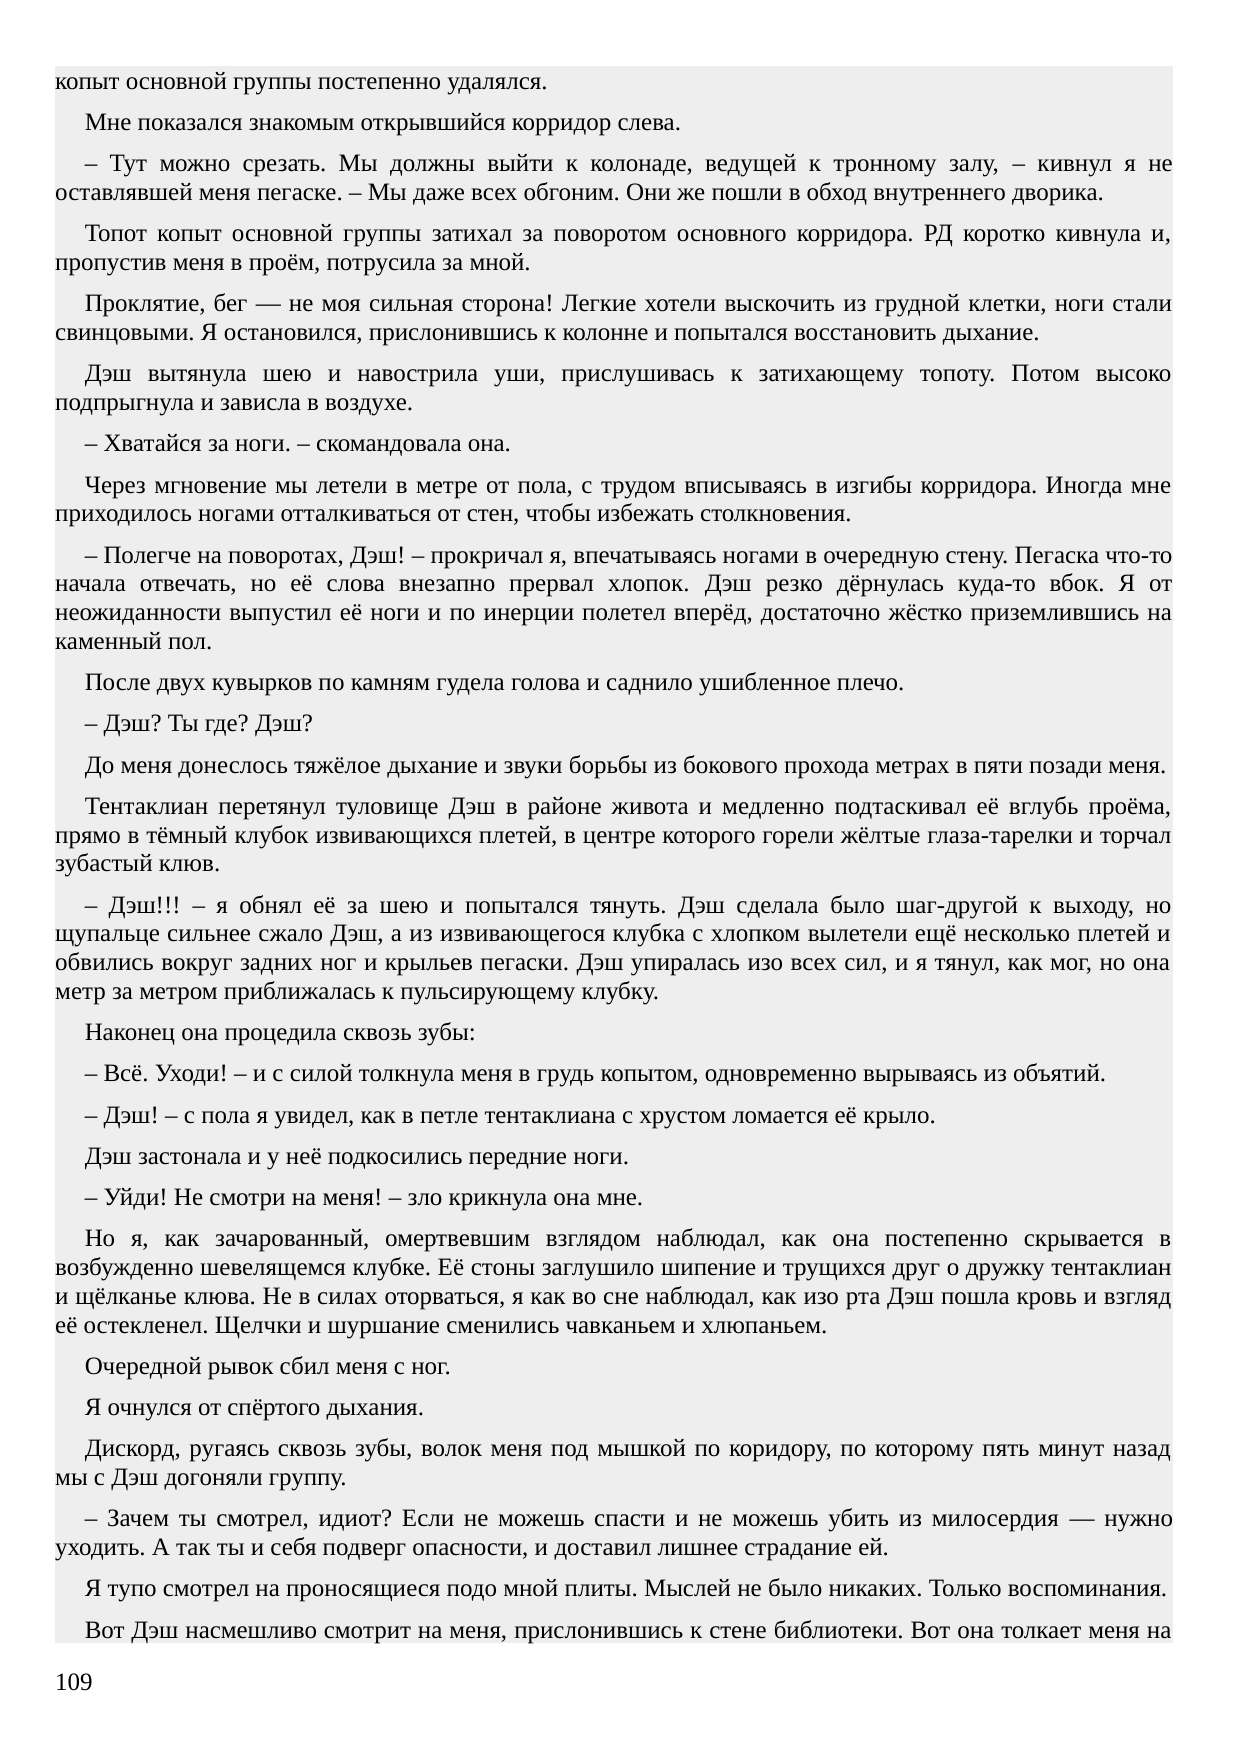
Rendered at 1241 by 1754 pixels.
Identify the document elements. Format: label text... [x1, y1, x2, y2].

text До меня донеслось тяжёлое дыхание и звуки борьбы из бокового прохода метрах в пяти позади меня. [55, 750, 1173, 778]
text Мне показался знакомым открывшийся корридор слева. [55, 107, 1173, 136]
text Через мгновение мы летели в метре от пола, с трудом вписываясь в изгибы корридора. Иногда мне приходилось ногами отталкиваться от стен, чтобы избежать столкновения. [55, 470, 1173, 527]
text Наконец она процедила сквозь зубы: [55, 1017, 1173, 1046]
text – Дэш! – с пола я увидел, как в петле тентаклиана с хрустом ломается её крыло. [55, 1100, 1173, 1128]
text – Дэш? Ты где? Дэш? [55, 708, 1173, 737]
text Дэш застонала и у неё подкосились передние ноги. [55, 1141, 1173, 1170]
text – Тут можно срезать. Мы должны выйти к колонаде, ведущей к тронному залу, – кивнул я не оставлявшей меня пегаске. – Мы даже всех обгоним. Они же пошли в обход внутреннего дворика. [55, 148, 1173, 206]
text копыт основной группы постепенно удалялся. [55, 66, 1173, 95]
text Я тупо смотрел на проносящиеся подо мной плиты. Мыслей не было никаких. Только воспоминания. [55, 1573, 1173, 1602]
text Очередной рывок сбил меня с ног. [55, 1351, 1173, 1380]
text Вот Дэш насмешливо смотрит на меня, прислонившись к стене библиотеки. Вот она толкает меня на [55, 1615, 1173, 1643]
text Я очнулся от спёртого дыхания. [55, 1392, 1173, 1421]
text После двух кувырков по камням гудела голова и саднило ушибленное плечо. [55, 667, 1173, 696]
text Тентаклиан перетянул туловище Дэш в районе живота и медленно подтаскивал её вглубь проёма, прямо в тёмный клубок извивающихся плетей, в центре которого горели жёлтые глаза-тарелки и торчал зубастый клюв. [55, 791, 1173, 877]
text – Уйди! Не смотри на меня! – зло крикнула она мне. [55, 1182, 1173, 1211]
text Проклятие, бег — не моя сильная сторона! Легкие хотели выскочить из грудной клетки, ноги стали свинцовыми. Я остановился, прислонившись к колонне и попытался восстановить дыхание. [55, 288, 1173, 346]
text – Хватайся за ноги. – скомандовала она. [55, 428, 1173, 457]
text – Дэш!!! – я обнял её за шею и попытался тянуть. Дэш сделала было шаг-другой к выходу, но щупальце сильнее сжало Дэш, а из извивающегося клубка с хлопком вылетели ещё несколько плетей и обвились вокруг задних ног и крыльев пегаски. Дэш упиралась изо всех сил, и я тянул, как мог, но она метр за метром приближалась к пульсирующему клубку. [55, 890, 1173, 1005]
text Дискорд, ругаясь сквозь зубы, волок меня под мышкой по коридору, по которому пять минут назад мы с Дэш догоняли группу. [55, 1433, 1173, 1491]
text Топот копыт основной группы затихал за поворотом основного корридора. РД коротко кивнула и, пропустив меня в проём, потрусила за мной. [55, 218, 1173, 276]
text – Всё. Уходи! – и с силой толкнула меня в грудь копытом, одновременно вырываясь из объятий. [55, 1058, 1173, 1087]
text Но я, как зачарованный, омертвевшим взглядом наблюдал, как она постепенно скрывается в возбужденно шевелящемся клубке. Её стоны заглушило шипение и трущихся друг о дружку тентаклиан и щёлканье клюва. Не в силах оторваться, я как во сне наблюдал, как изо рта Дэш пошла кровь и взгляд её остекленел. Щелчки и шуршание сменились чавканьем и хлюпаньем. [55, 1223, 1173, 1338]
text – Полегче на поворотах, Дэш! – прокричал я, впечатываясь ногами в очередную стену. Пегаска что-то начала отвечать, но её слова внезапно прервал хлопок. Дэш резко дёрнулась куда-то вбок. Я от неожиданности выпустил её ноги и по инерции полетел вперёд, достаточно жёстко приземлившись на каменный пол. [55, 540, 1173, 655]
text – Зачем ты смотрел, идиот? Если не можешь спасти и не можешь убить из милосердия — нужно уходить. А так ты и себя подверг опасности, и доставил лишнее страдание ей. [55, 1503, 1173, 1561]
text Дэш вытянула шею и навострила уши, прислушивась к затихающему топоту. Потом высоко подпрыгнула и зависла в воздухе. [55, 358, 1173, 416]
